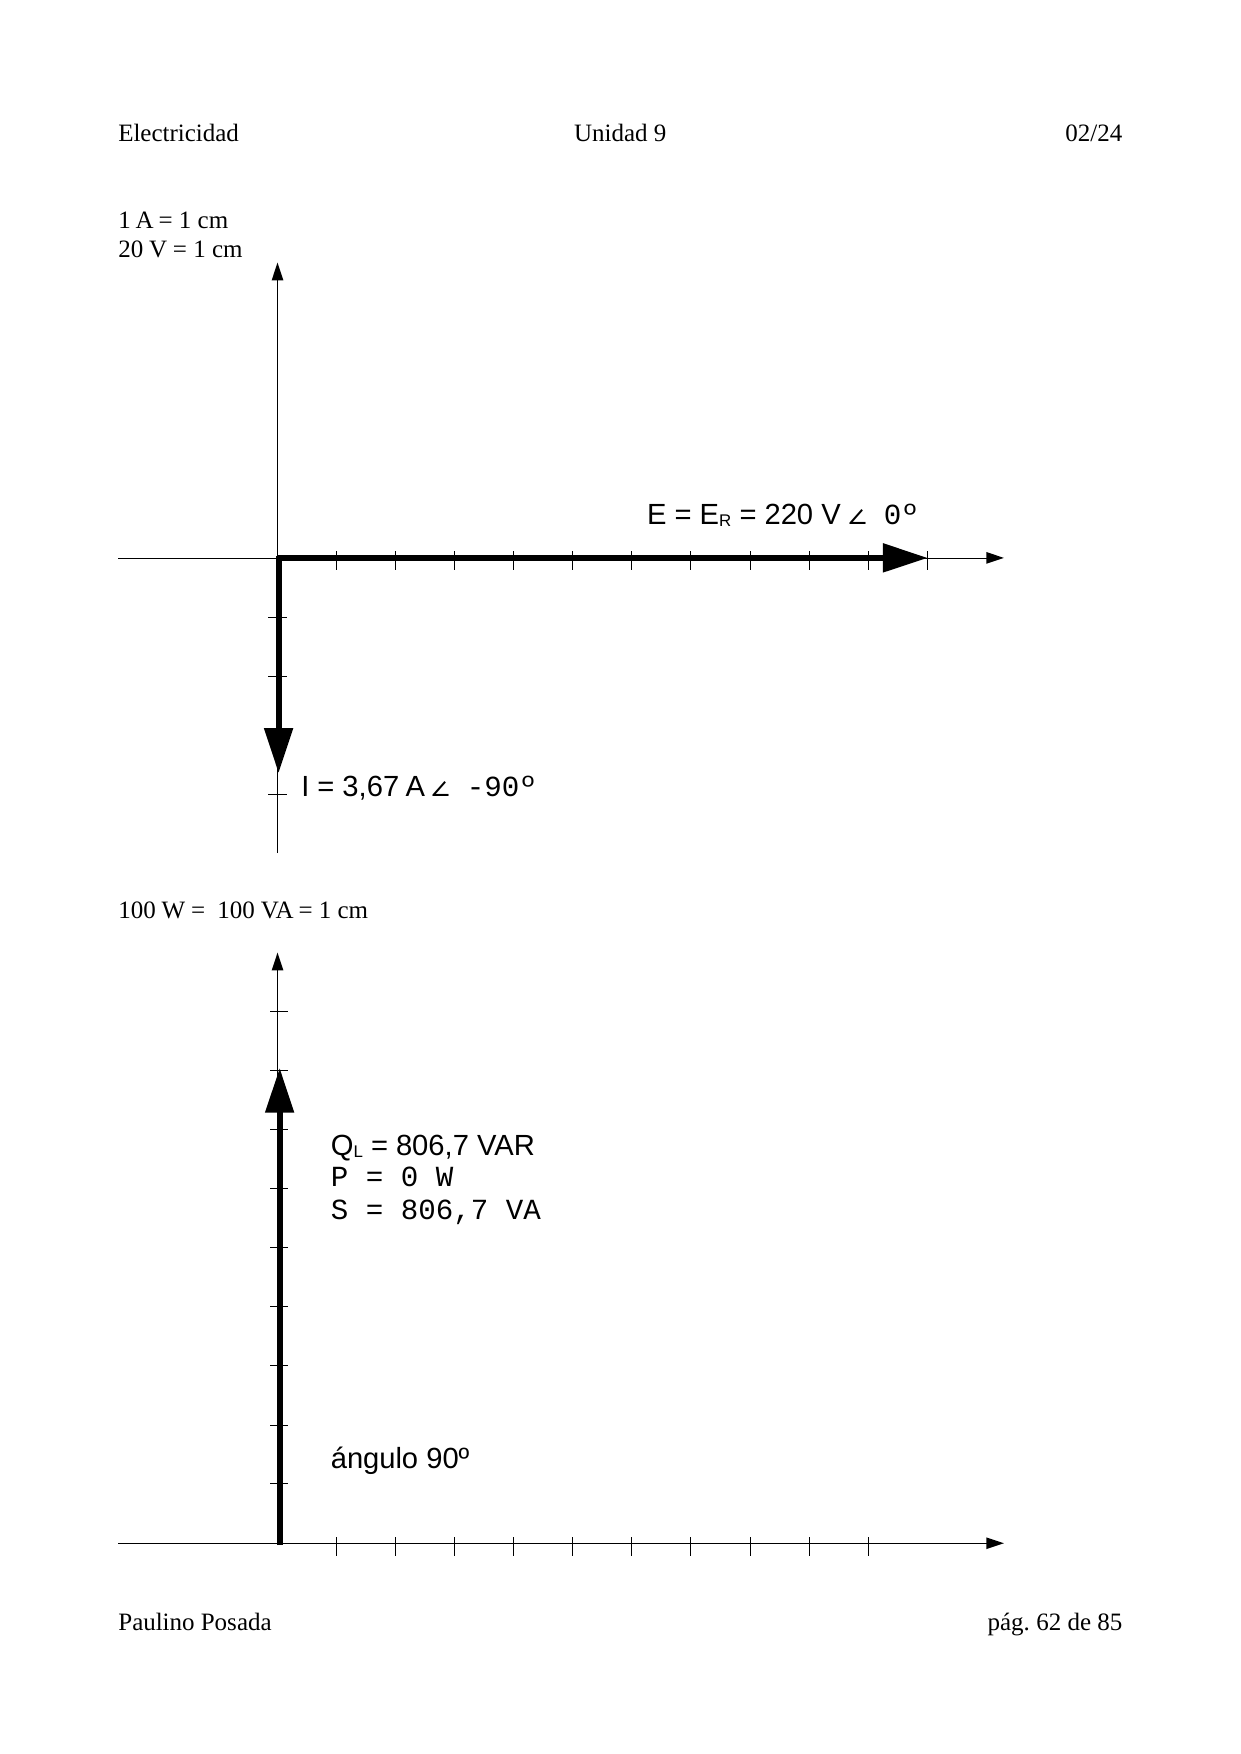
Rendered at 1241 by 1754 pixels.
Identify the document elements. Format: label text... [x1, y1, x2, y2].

text 20 V = 1 cm [118, 234, 1122, 263]
text 1 A = 1 cm [118, 205, 1122, 234]
text 100 W = 100 VA = 1 cm [118, 895, 1122, 924]
